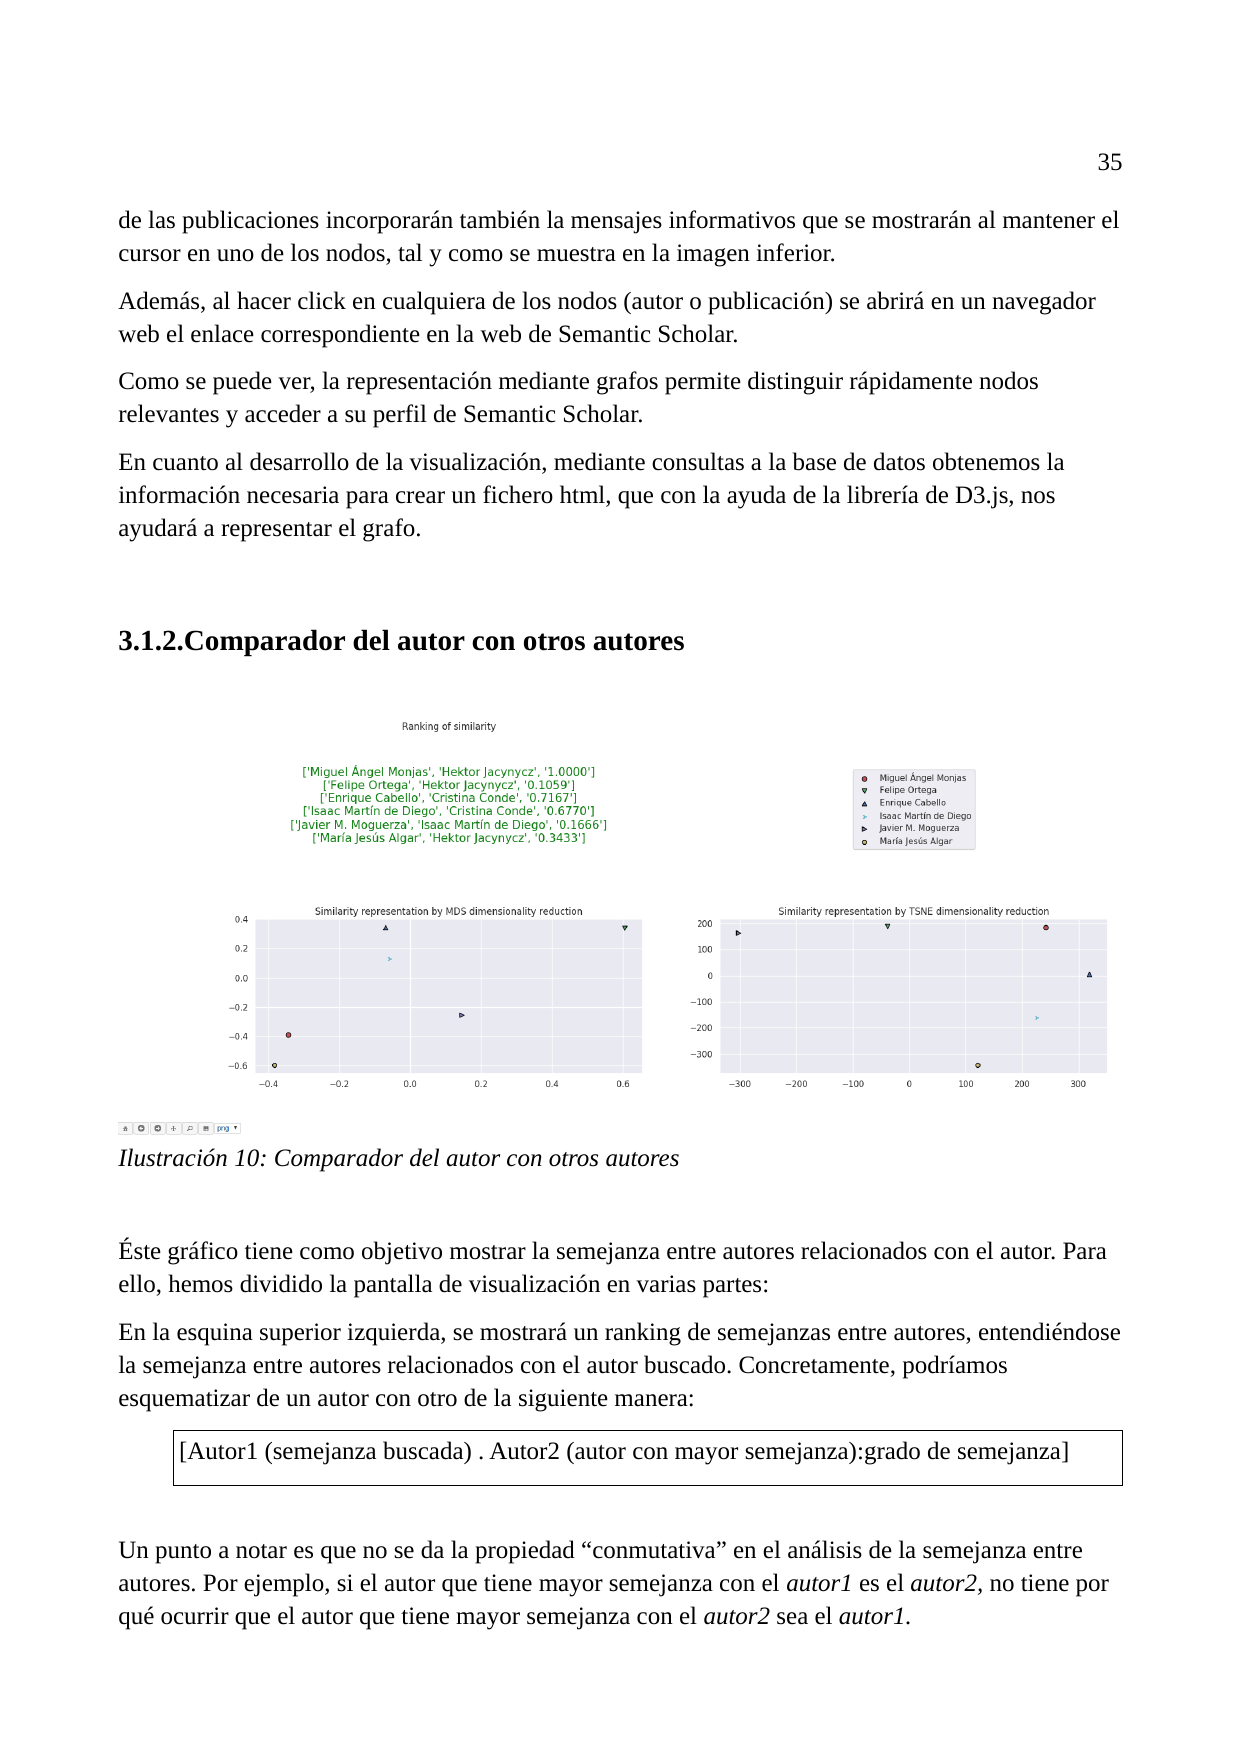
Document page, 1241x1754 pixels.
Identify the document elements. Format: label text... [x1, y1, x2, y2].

picture [118, 681, 1123, 1138]
text Un punto a notar es que no se da la propiedad “conmutativa” en el análisis de la semejanza entre autores. Por ejemplo, si el autor que tiene mayor semejanza con el autor1 es el autor2, no tiene por qué ocurrir que el autor que tiene mayor semejanza con el autor2 sea el autor1. [118, 1535, 1122, 1630]
subtitle 3.1.2.Comparador del autor con otros autores [118, 623, 1122, 656]
text de las publicaciones incorporarán también la mensajes informativos que se mostrarán al mantener el cursor en uno de los nodos, tal y como se muestra en la imagen inferior. [118, 205, 1122, 267]
text Además, al hacer click en cualquiera de los nodos (autor o publicación) se abrirá en un navegador web el enlace correspondiente en la web de Semantic Scholar. [118, 286, 1122, 347]
text En la esquina superior izquierda, se mostrará un ranking de semejanzas entre autores, entendiéndose la semejanza entre autores relacionados con el autor buscado. Concretamente, podríamos esquematizar de un autor con otro de la siguiente manera: [118, 1317, 1122, 1411]
text En cuanto al desarrollo de la visualización, mediante consultas a la base de datos obtenemos la información necesaria para crear un fichero html, que con la ayuda de la librería de D3.js, nos ayudará a representar el grafo. [118, 447, 1122, 542]
text Ilustración 10: Comparador del autor con otros autores [118, 1138, 1122, 1171]
text Éste gráfico tiene como objetivo mostrar la semejanza entre autores relacionados con el autor. Para ello, hemos dividido la pantalla de visualización en varias partes: [118, 1236, 1122, 1298]
text Como se puede ver, la representación mediante grafos permite distinguir rápidamente nodos relevantes y acceder a su perfil de Semantic Scholar. [118, 366, 1122, 428]
table_header [Autor1 (semejanza buscada) . Autor2 (autor con mayor semejanza):grado de semejanza] [174, 1431, 1122, 1485]
